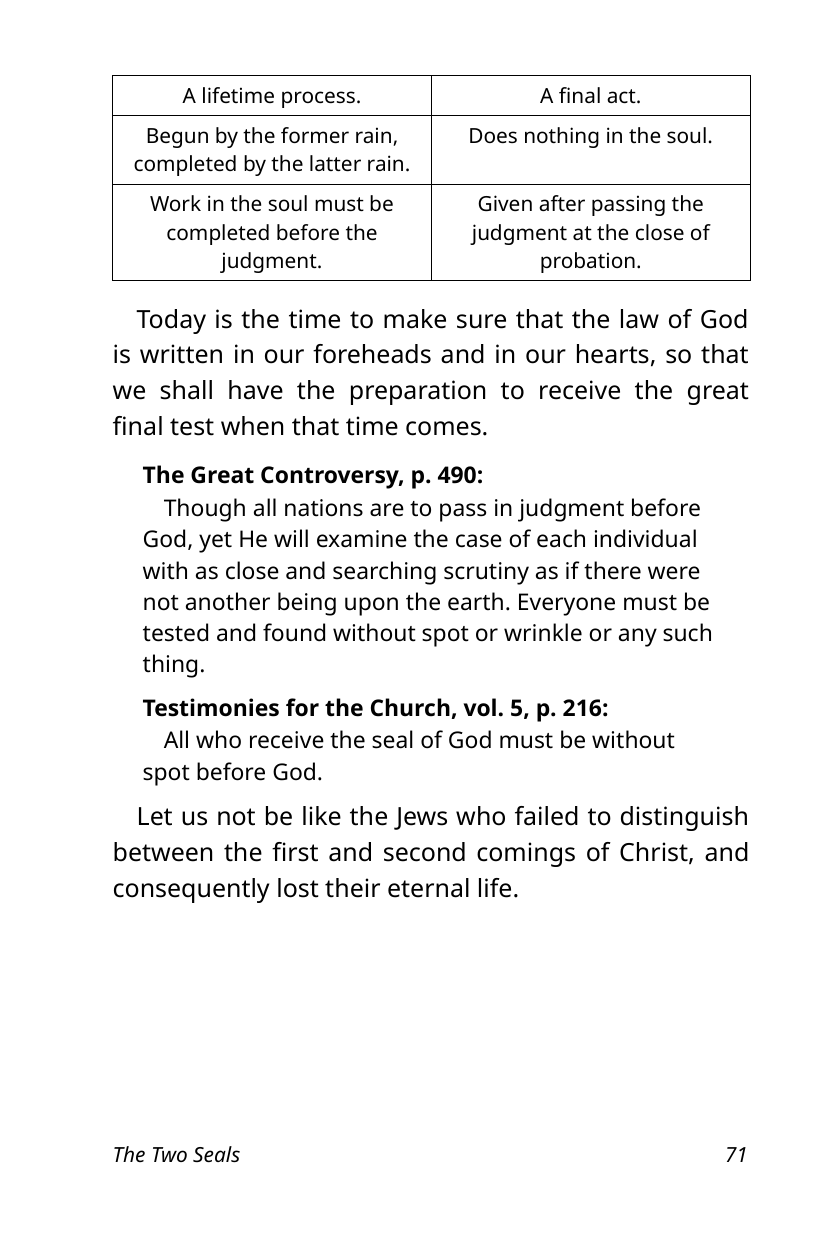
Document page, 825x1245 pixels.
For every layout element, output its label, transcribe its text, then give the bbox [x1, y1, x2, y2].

table_cell A final act. [432, 76, 750, 115]
table_cell A lifetime process. [113, 76, 431, 115]
table_cell Given after passing the judgment at the close of probation. [432, 185, 750, 280]
table_cell Does nothing in the soul. [432, 116, 750, 183]
text Today is the time to make sure that the law of God is writ­ten in our foreheads and in our hearts, so that we shall have the preparation to receive the great final test when that time comes. [112, 301, 750, 443]
text Let us not be like the Jews who failed to distinguish between the first and second comings of Christ, and consequently lost their eternal life. [112, 799, 750, 904]
table_cell Work in the soul must be completed before the judgment. [113, 185, 431, 280]
text Testimonies for the Church, vol. 5, p. 216: [142, 692, 750, 723]
text The Great Controversy, p. 490: [142, 459, 750, 491]
text Though all nations are to pass in judgment before God, yet He will examine the case of each individual with as close and searching scrutiny as if there were not another being upon the earth. Everyone must be tested and found without spot or wrinkle or any such thing. [142, 492, 720, 679]
table_cell Begun by the former rain, completed by the latter rain. [113, 116, 431, 183]
text All who receive the seal of God must be without spot before God. [142, 724, 720, 787]
